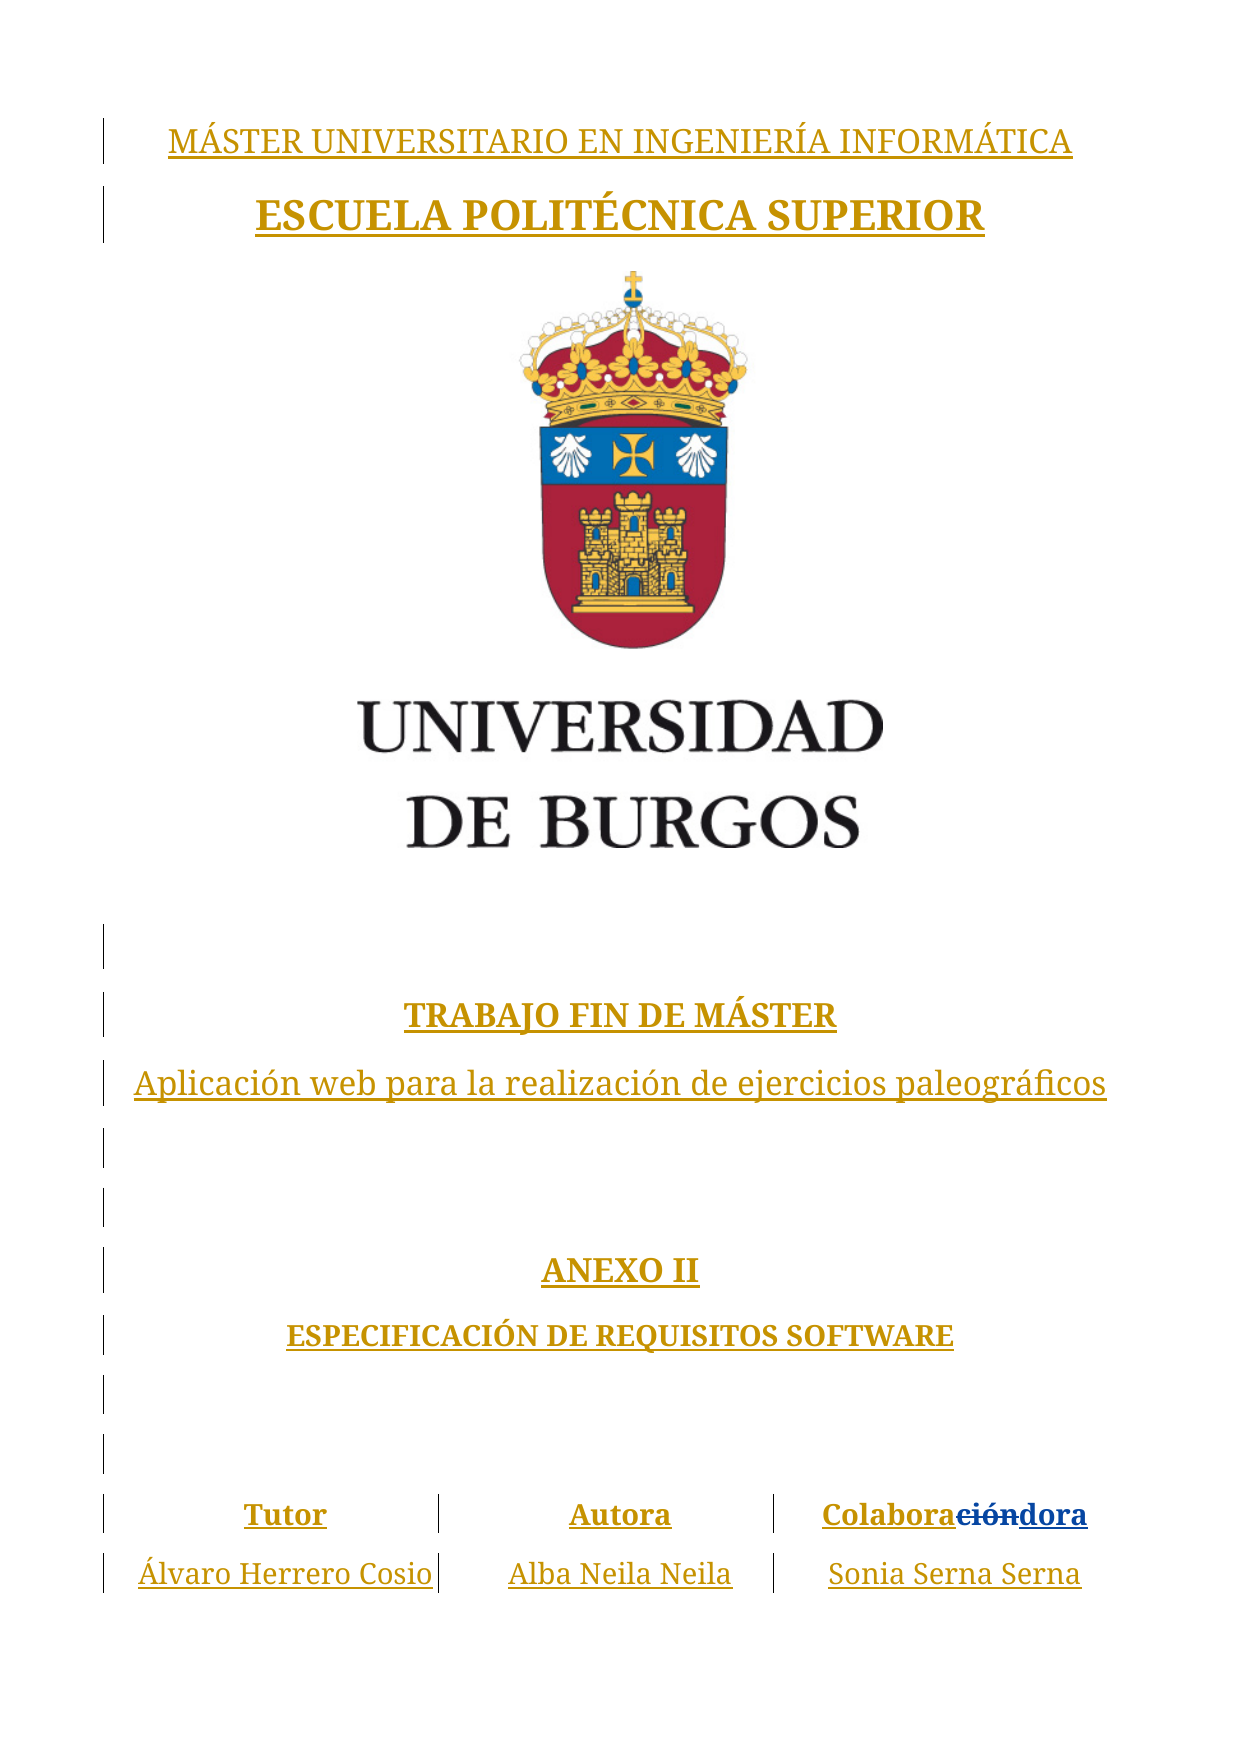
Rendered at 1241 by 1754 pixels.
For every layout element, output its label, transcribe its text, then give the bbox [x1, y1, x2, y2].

text Alba Neila Neila [453, 1553, 773, 1593]
text Aplicación web para la realización de ejercicios paleográficos [118, 1060, 1122, 1106]
text Tutor [118, 1494, 438, 1533]
text Álvaro Herrero Cosio [118, 1553, 438, 1593]
text [439, 1494, 453, 1533]
text [774, 1494, 787, 1533]
text [774, 1553, 787, 1593]
text ANEXO II [118, 1247, 1122, 1293]
text [439, 1553, 453, 1593]
picture [357, 271, 883, 848]
text Autora [453, 1494, 773, 1533]
text ESCUELA POLITÉCNICA SUPERIOR [118, 186, 1122, 243]
text MÁSTER UNIVERSITARIO EN INGENIERÍA INFORMÁTICA [118, 118, 1122, 163]
text ESPECIFICACIÓN DE REQUISITOS SOFTWARE [118, 1315, 1122, 1355]
text TRABAJO FIN DE MÁSTER [118, 992, 1122, 1037]
text Sonia Serna Serna [787, 1553, 1122, 1593]
text Colaboradora [787, 1494, 1122, 1533]
